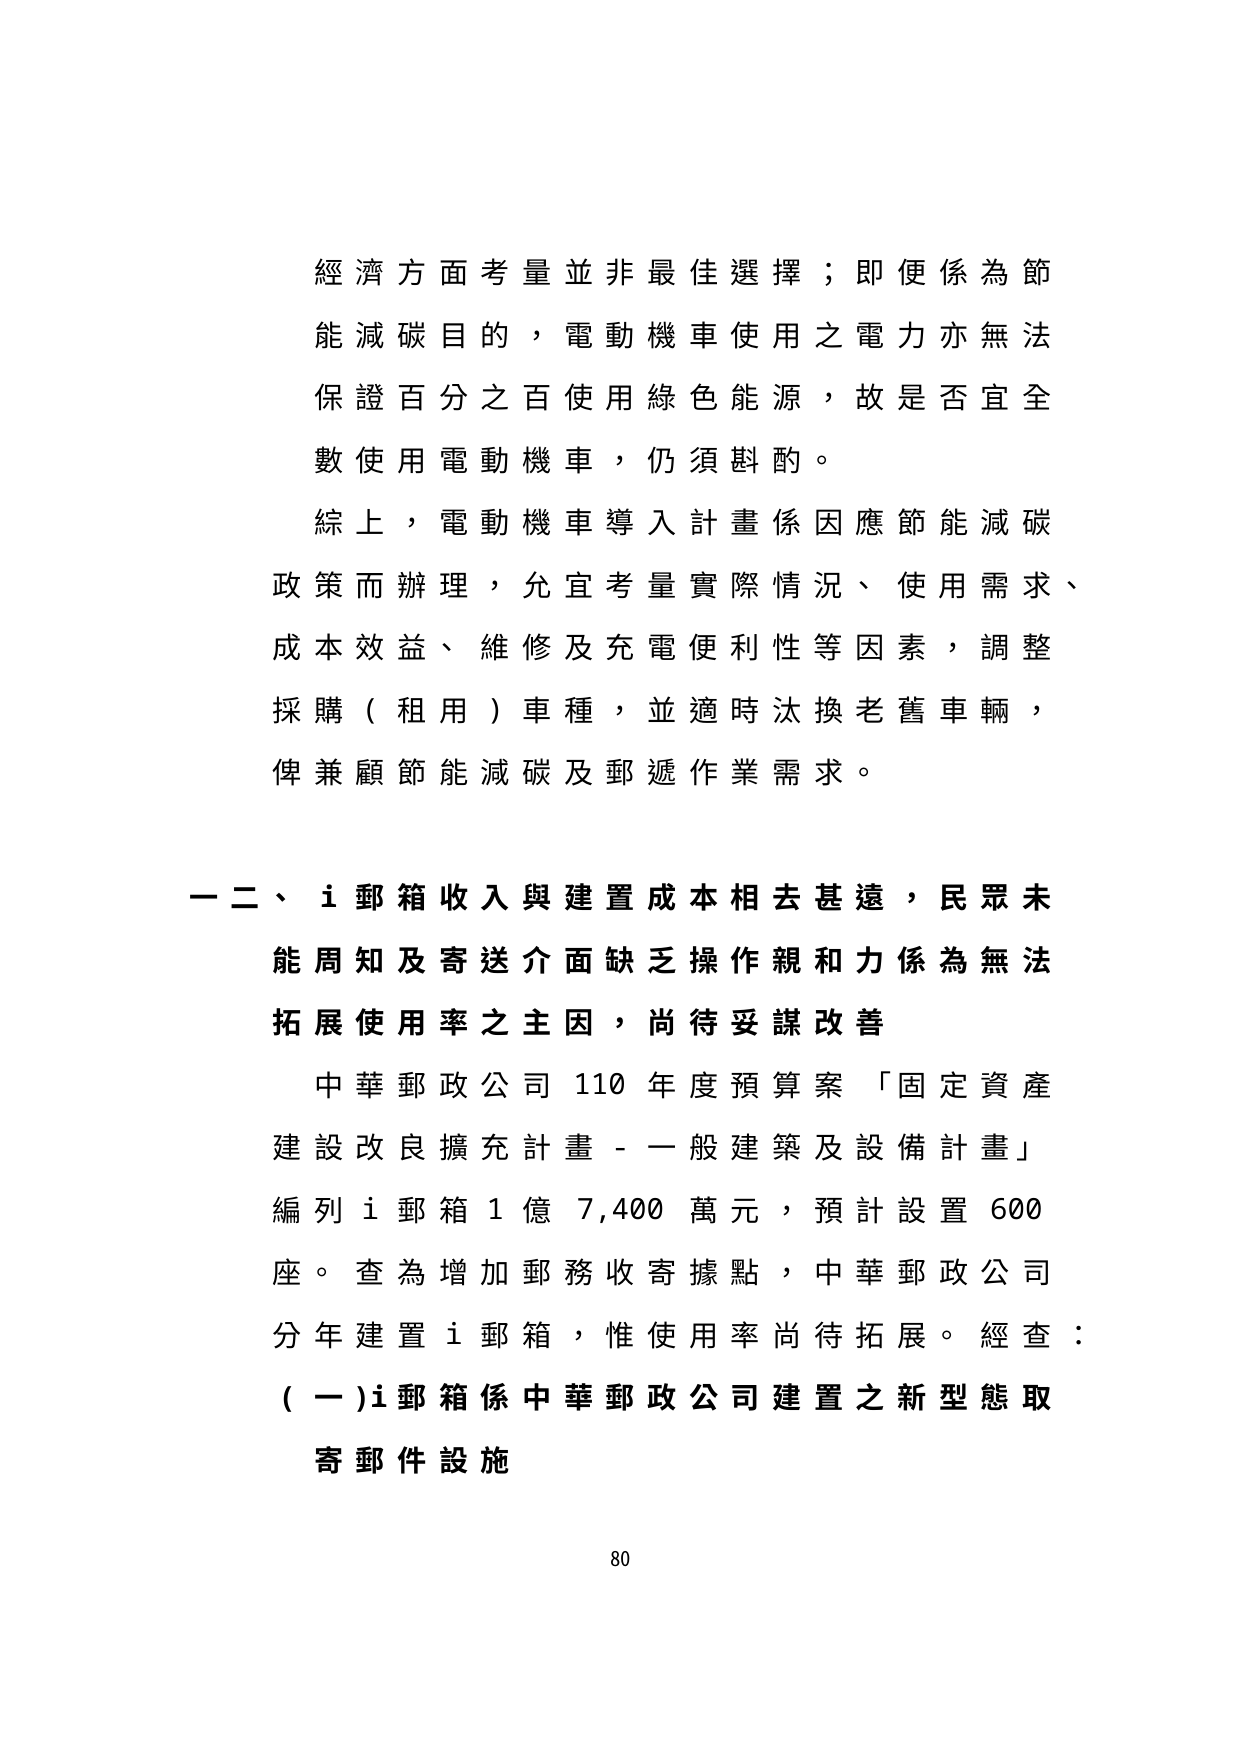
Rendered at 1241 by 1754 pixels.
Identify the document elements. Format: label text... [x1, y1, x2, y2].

text 經濟方面考量並非最佳選擇；即便係為節能減碳目的，電動機車使用之電力亦無法保證百分之百使用綠色能源，故是否宜全數使用電動機車，仍須斟酌。 [271, 229, 1058, 479]
text 綜上，電動機車導入計畫係因應節能減碳政策而辦理，允宜考量實際情況、使用需求、成本效益、維修及充電便利性等因素，調整採購(租用)車種，並適時汰換老舊車輛，俾兼顧節能減碳及郵遞作業需求。 [242, 479, 1058, 792]
text (一)i郵箱係中華郵政公司建置之新型態取寄郵件設施 [242, 1354, 1058, 1479]
text 中華郵政公司110年度預算案「固定資產建設改良擴充計畫-一般建築及設備計畫」編列i郵箱1億7,400萬元，預計設置600座。查為增加郵務收寄據點，中華郵政公司分年建置i郵箱，惟使用率尚待拓展。經查： [242, 1042, 1058, 1354]
text 一二、i郵箱收入與建置成本相去甚遠，民眾未能周知及寄送介面缺乏操作親和力係為無法拓展使用率之主因，尚待妥謀改善 [183, 854, 1058, 1042]
